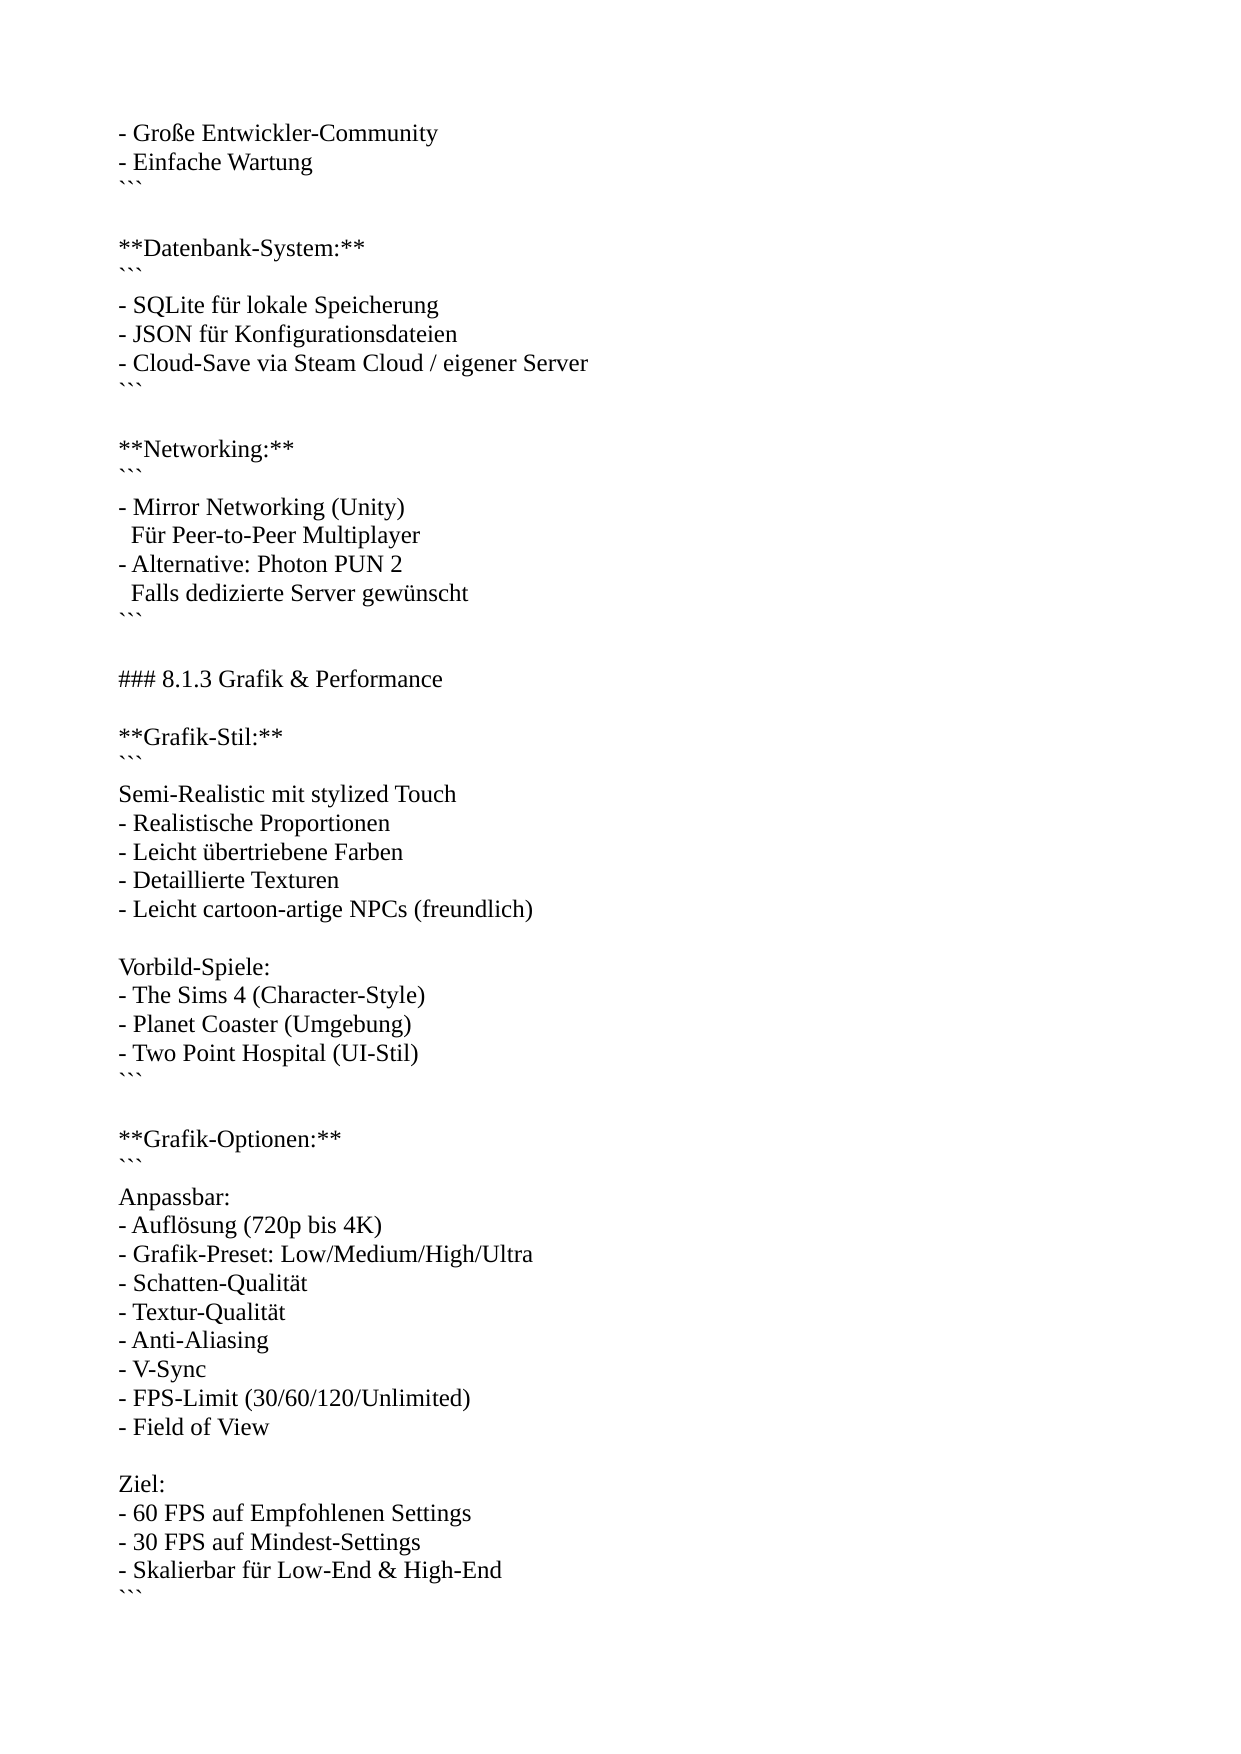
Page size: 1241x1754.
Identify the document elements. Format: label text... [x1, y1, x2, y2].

text - Große Entwickler-Community - Einfache Wartung ``` **Datenbank-System:** ``` - SQLite für lokale Speicherung - JSON für Konfigurationsdateien - Cloud-Save via Steam Cloud / eigener Server ``` **Networking:** ``` - Mirror Networking (Unity) Für Peer-to-Peer Multiplayer - Alternative: Photon PUN 2 Falls dedizierte Server gewünscht ``` ### 8.1.3 Grafik & Performance **Grafik-Stil:** ``` Semi-Realistic mit stylized Touch - Realistische Proportionen - Leicht übertriebene Farben - Detaillierte Texturen - Leicht cartoon-artige NPCs (freundlich) Vorbild-Spiele: - The Sims 4 (Character-Style) - Planet Coaster (Umgebung) - Two Point Hospital (UI-Stil) ``` **Grafik-Optionen:** ``` Anpassbar: - Auflösung (720p bis 4K) - Grafik-Preset: Low/Medium/High/Ultra - Schatten-Qualität - Textur-Qualität - Anti-Aliasing - V-Sync - FPS-Limit (30/60/120/Unlimited) - Field of View Ziel: - 60 FPS auf Empfohlenen Settings - 30 FPS auf Mindest-Settings - Skalierbar für Low-End & High-End ``` [118, 118, 1122, 1613]
